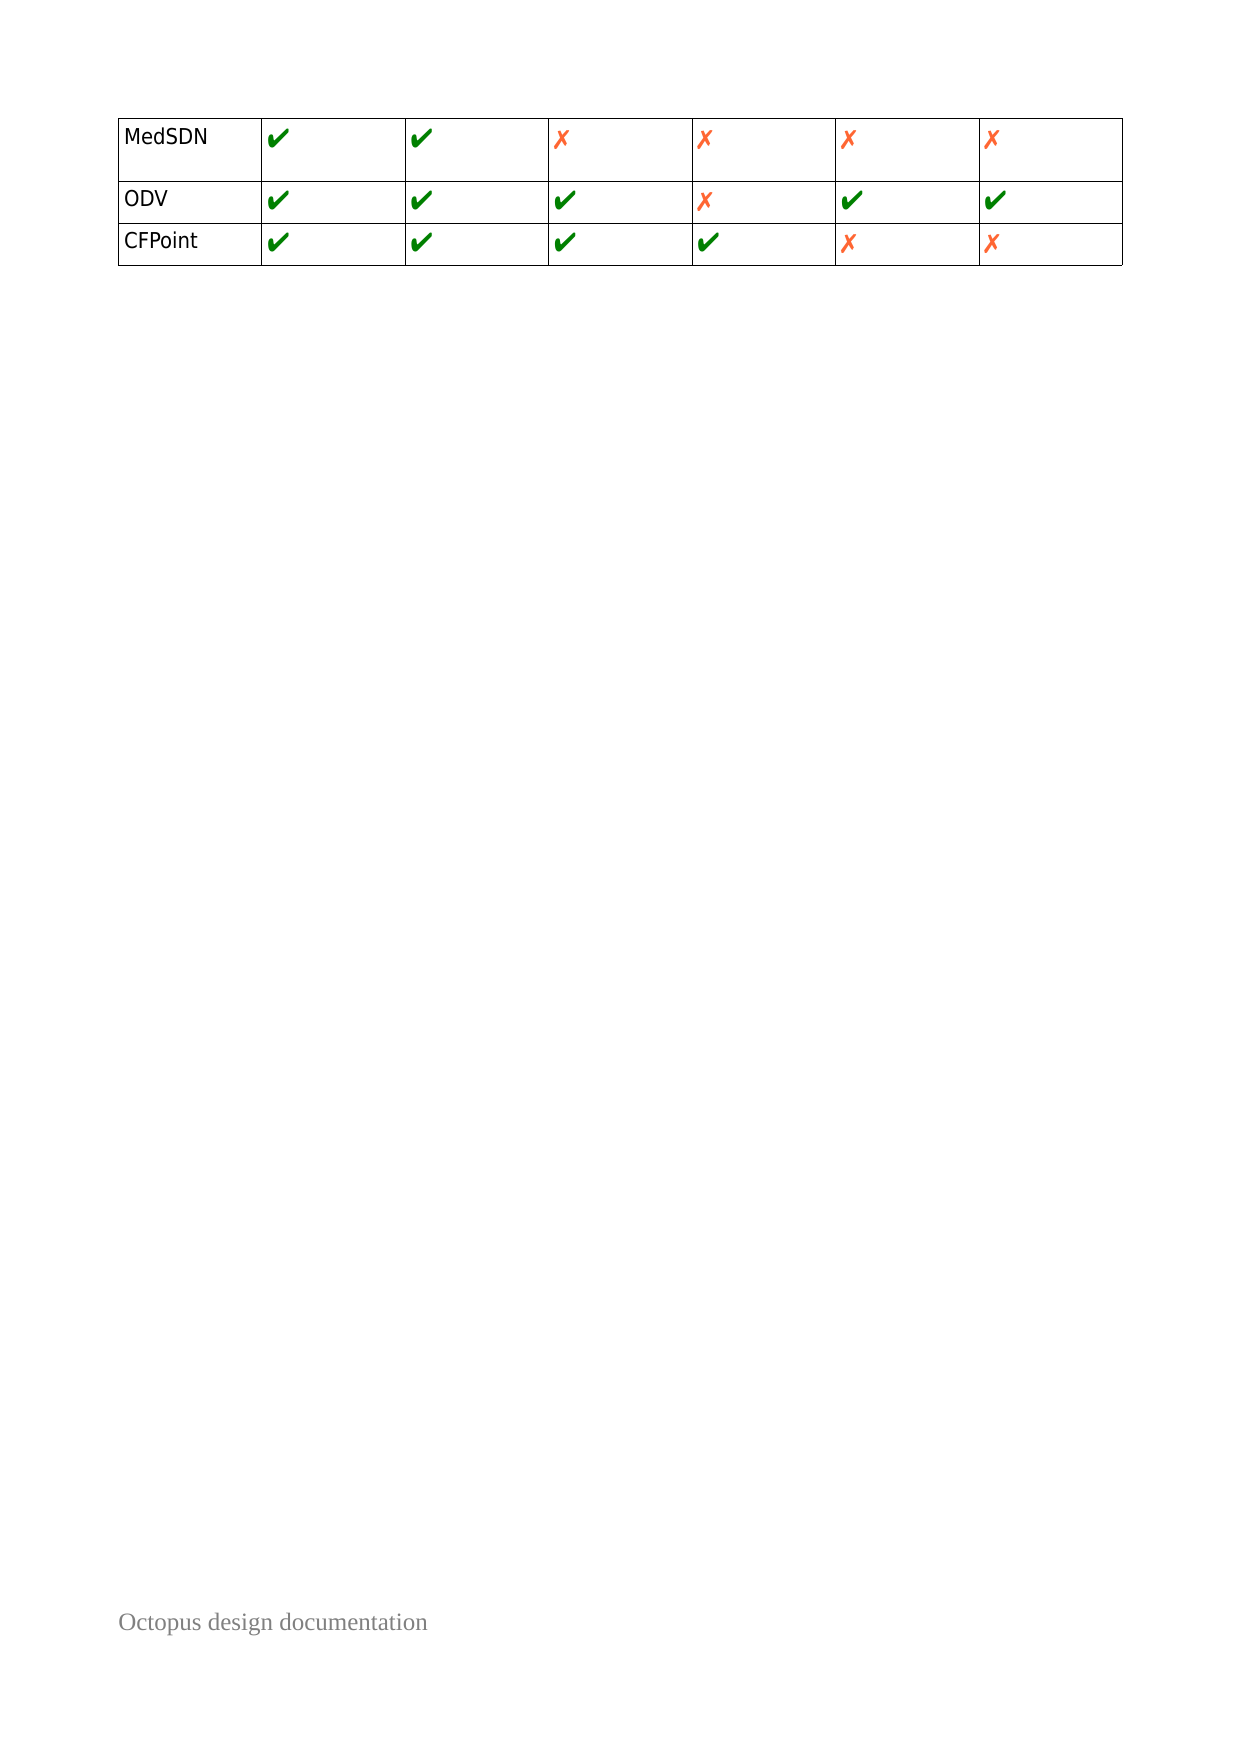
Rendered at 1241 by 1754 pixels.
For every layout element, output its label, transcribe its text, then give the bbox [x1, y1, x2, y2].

table_cell ✔ [262, 224, 405, 264]
table_cell ✗ [980, 224, 1122, 264]
table_cell ✔ [693, 224, 835, 264]
table_cell ✔ [406, 119, 548, 181]
table_cell ✔ [406, 182, 548, 223]
table_cell ODV [119, 182, 261, 223]
table_cell ✔ [549, 182, 692, 223]
table_cell ✔ [549, 224, 692, 264]
table_cell ✗ [693, 182, 835, 223]
table_cell ✔ [980, 182, 1122, 223]
table_cell ✗ [836, 119, 979, 181]
table_cell ✗ [980, 119, 1122, 181]
table_cell ✔ [406, 224, 548, 264]
table_cell ✗ [549, 119, 692, 181]
table_cell ✗ [836, 224, 979, 264]
table_cell ✗ [693, 119, 835, 181]
table_cell ✔ [836, 182, 979, 223]
table_cell CFPoint [119, 224, 261, 264]
table_cell ✔ [262, 182, 405, 223]
table_cell MedSDN [119, 119, 261, 181]
table_cell ✔ [262, 119, 405, 181]
